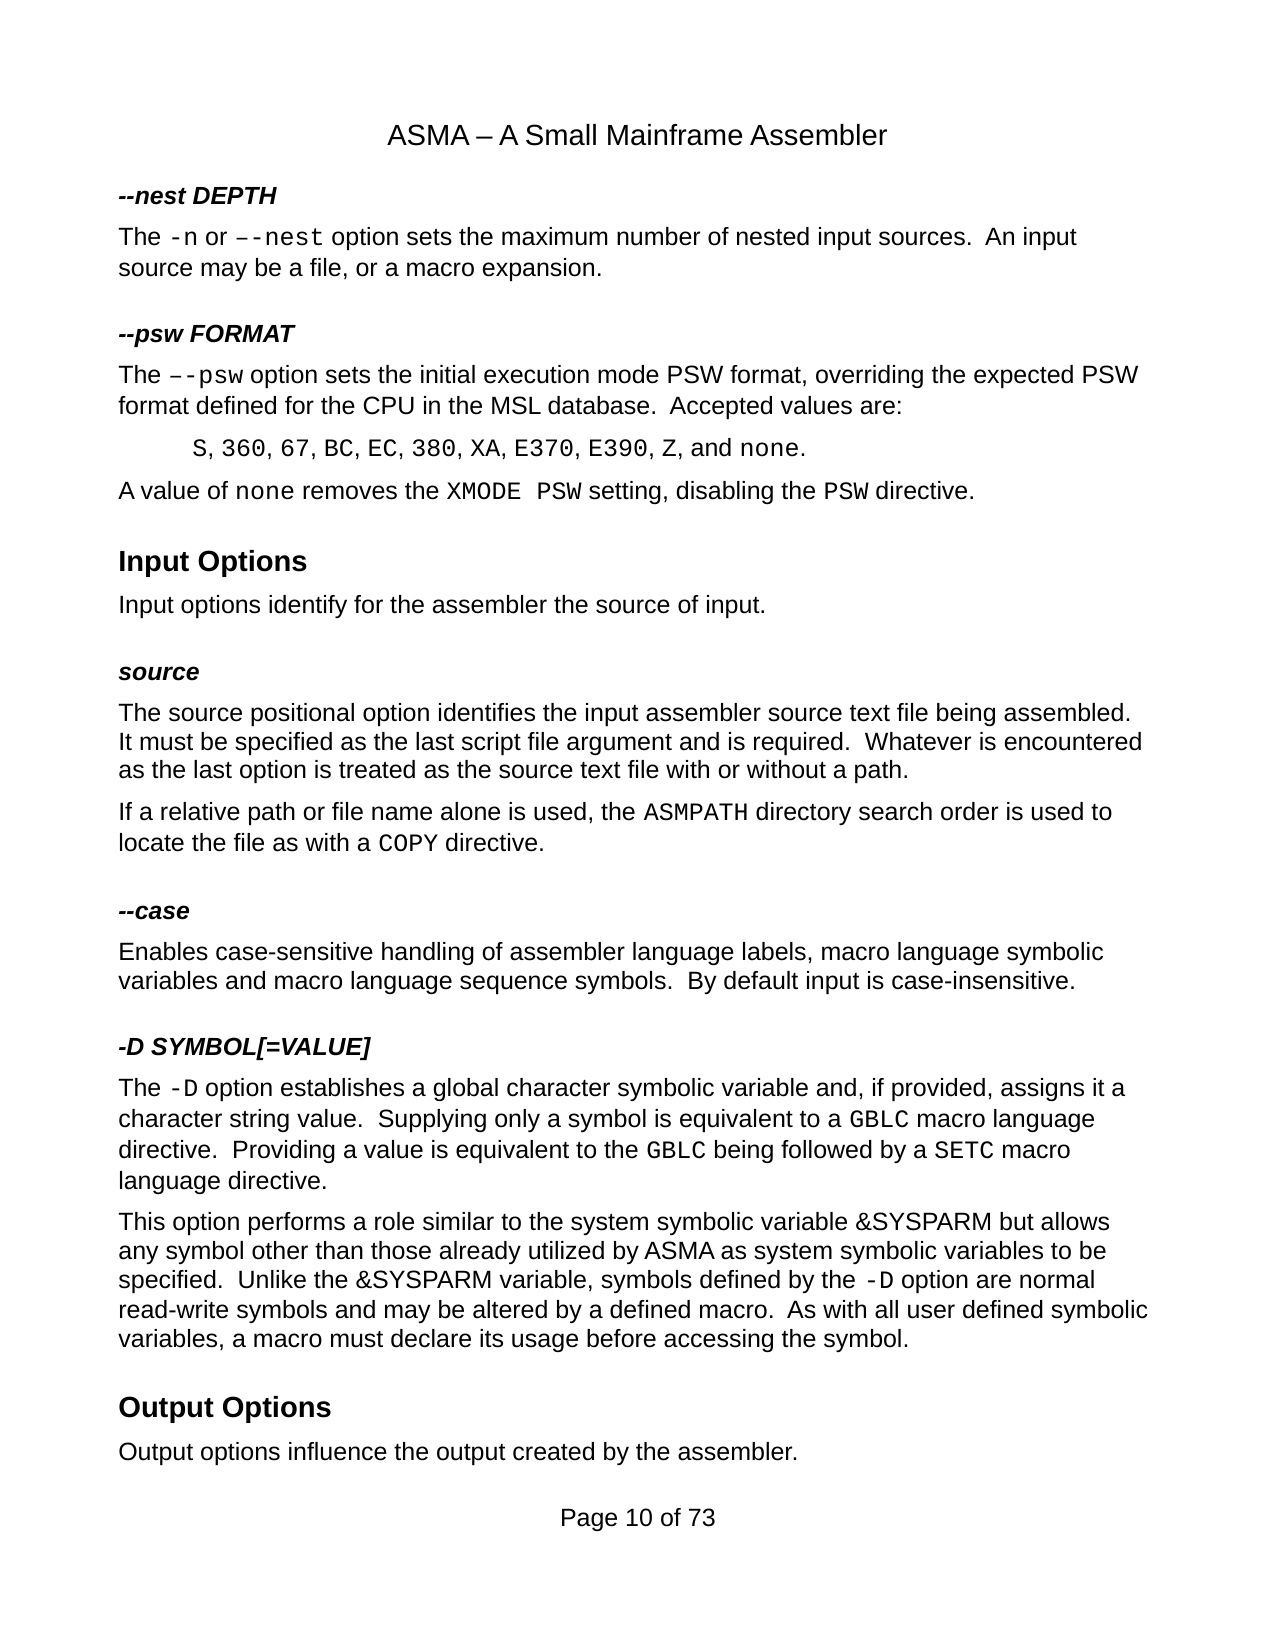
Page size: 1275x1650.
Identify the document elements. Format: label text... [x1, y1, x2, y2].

text Enables case-sensitive handling of assembler language labels, macro language symbolic variables and macro language sequence symbols. By default input is case-insensitive. [118, 937, 1157, 994]
text Output options influence the output created by the assembler. [118, 1437, 1157, 1465]
text The –-psw option sets the initial execution mode PSW format, overriding the expected PSW format defined for the CPU in the MSL database. Accepted values are: [118, 360, 1157, 420]
subtitle Output Options [118, 1391, 1157, 1424]
text A value of none removes the XMODE PSW setting, disabling the PSW directive. [118, 476, 1157, 507]
subtitle -D SYMBOL[=VALUE] [118, 1032, 1157, 1061]
text The -D option establishes a global character symbolic variable and, if provided, assigns it a character string value. Supplying only a symbol is equivalent to a GBLC macro language directive. Providing a value is equivalent to the GBLC being followed by a SETC macro language directive. [118, 1073, 1157, 1194]
text This option performs a role similar to the system symbolic variable &SYSPARM but allows any symbol other than those already utilized by ASMA as system symbolic variables to be specified. Unlike the &SYSPARM variable, symbols defined by the -D option are normal read-write symbols and may be altered by a defined macro. As with all user defined symbolic variables, a macro must declare its usage before accessing the symbol. [118, 1207, 1157, 1353]
text Input options identify for the assembler the source of input. [118, 591, 1157, 619]
text S, 360, 67, BC, EC, 380, XA, E370, E390, Z, and none. [192, 433, 1157, 463]
subtitle --psw FORMAT [118, 319, 1157, 348]
text The source positional option identifies the input assembler source text file being assembled. It must be specified as the last script file argument and is required. Whatever is encountered as the last option is treated as the source text file with or without a path. [118, 698, 1157, 784]
subtitle --nest DEPTH [118, 181, 1157, 210]
text The -n or –-nest option sets the maximum number of nested input sources. An input source may be a file, or a macro expansion. [118, 222, 1157, 282]
subtitle --case [118, 896, 1157, 924]
text If a relative path or file name alone is used, the ASMPATH directory search order is used to locate the file as with a COPY directive. [118, 797, 1157, 858]
subtitle Input Options [118, 544, 1157, 578]
subtitle source [118, 657, 1157, 685]
